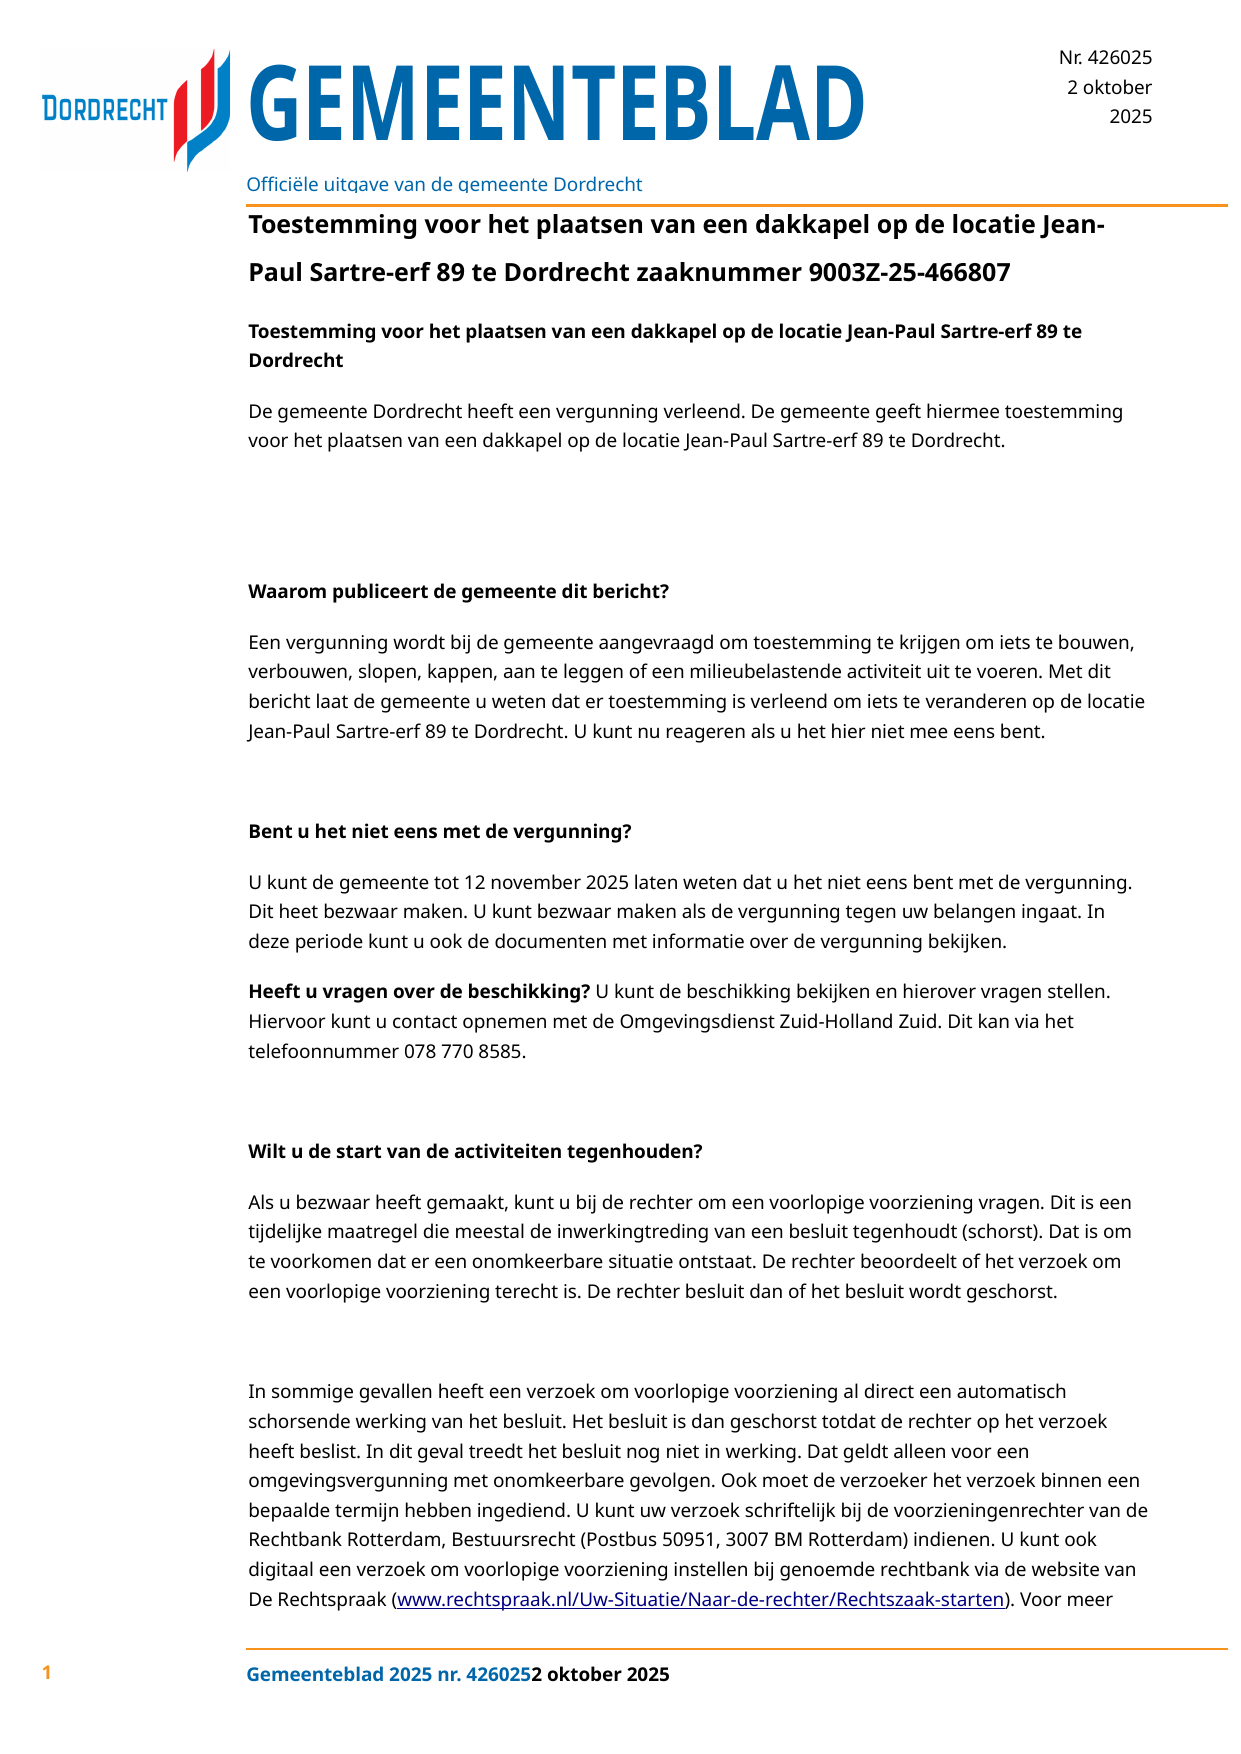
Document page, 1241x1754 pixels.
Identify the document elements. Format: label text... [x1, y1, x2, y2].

text Als u bezwaar heeft gemaakt, kunt u bij de rechter om een voorlopige voorziening vragen. Dit is een tijdelijke maatregel die meestal de inwerkingtreding van een besluit tegenhoudt (schorst). Dat is om te voorkomen dat er een onomkeerbare situatie ontstaat. De rechter beoordeelt of het verzoek om een voorlopige voorziening terecht is. De rechter besluit dan of het besluit wordt geschorst. [248, 1189, 1152, 1304]
text Heeft u vragen over de beschikking? U kunt de beschikking bekijken en hierover vragen stellen. Hiervoor kunt u contact opnemen met de Omgevingsdienst Zuid-Holland Zuid. Dit kan via het telefoonnummer 078 770 8585. [248, 979, 1152, 1064]
text In sommige gevallen heeft een verzoek om voorlopige voorziening al direct een automatisch schorsende werking van het besluit. Het besluit is dan geschorst totdat de rechter op het verzoek heeft beslist. In dit geval treedt het besluit nog niet in werking. Dat geldt alleen voor een omgevingsvergunning met onomkeerbare gevolgen. Ook moet de verzoeker het verzoek binnen een bepaalde termijn hebben ingediend. U kunt uw verzoek schriftelijk bij de voorzieningenrechter van de Rechtbank Rotterdam, Bestuursrecht (Postbus 50951, 3007 BM Rotterdam) indienen. U kunt ook digitaal een verzoek om voorlopige voorziening instellen bij genoemde rechtbank via de website van De Rechtspraak (www.rechtspraak.nl/Uw-Situatie/Naar-de-rechter/Rechtszaak-starten). Voor meer [248, 1379, 1152, 1612]
text De gemeente Dordrecht heeft een vergunning verleend. De gemeente geeft hiermee toestemming voor het plaatsen van een dakkapel op de locatie Jean-Paul Sartre-erf 89 te Dordrecht. [248, 398, 1152, 453]
picture [41, 47, 231, 172]
text Toestemming voor het plaatsen van een dakkapel op de locatie Jean-Paul Sartre-erf 89 te Dordrecht [248, 318, 1152, 373]
text Bent u het niet eens met de vergunning? [248, 819, 1152, 844]
text Toestemming voor het plaatsen van een dakkapel op de locatie Jean-Paul Sartre-erf 89 te Dordrecht zaaknummer 9003Z-25-466807 [248, 207, 1152, 288]
text Waarom publiceert de gemeente dit bericht? [248, 579, 1152, 604]
text U kunt de gemeente tot 12 november 2025 laten weten dat u het niet eens bent met de vergunning. Dit heet bezwaar maken. U kunt bezwaar maken als de vergunning tegen uw belangen ingaat. In deze periode kunt u ook de documenten met informatie over de vergunning bekijken. [248, 869, 1152, 954]
text Wilt u de start van de activiteiten tegenhouden? [248, 1139, 1152, 1164]
text Een vergunning wordt bij de gemeente aangevraagd om toestemming te krijgen om iets te bouwen, verbouwen, slopen, kappen, aan te leggen of een milieubelastende activiteit uit te voeren. Met dit bericht laat de gemeente u weten dat er toestemming is verleend om iets te veranderen op de locatie Jean-Paul Sartre-erf 89 te Dordrecht. U kunt nu reageren als u het hier niet mee eens bent. [248, 629, 1152, 744]
